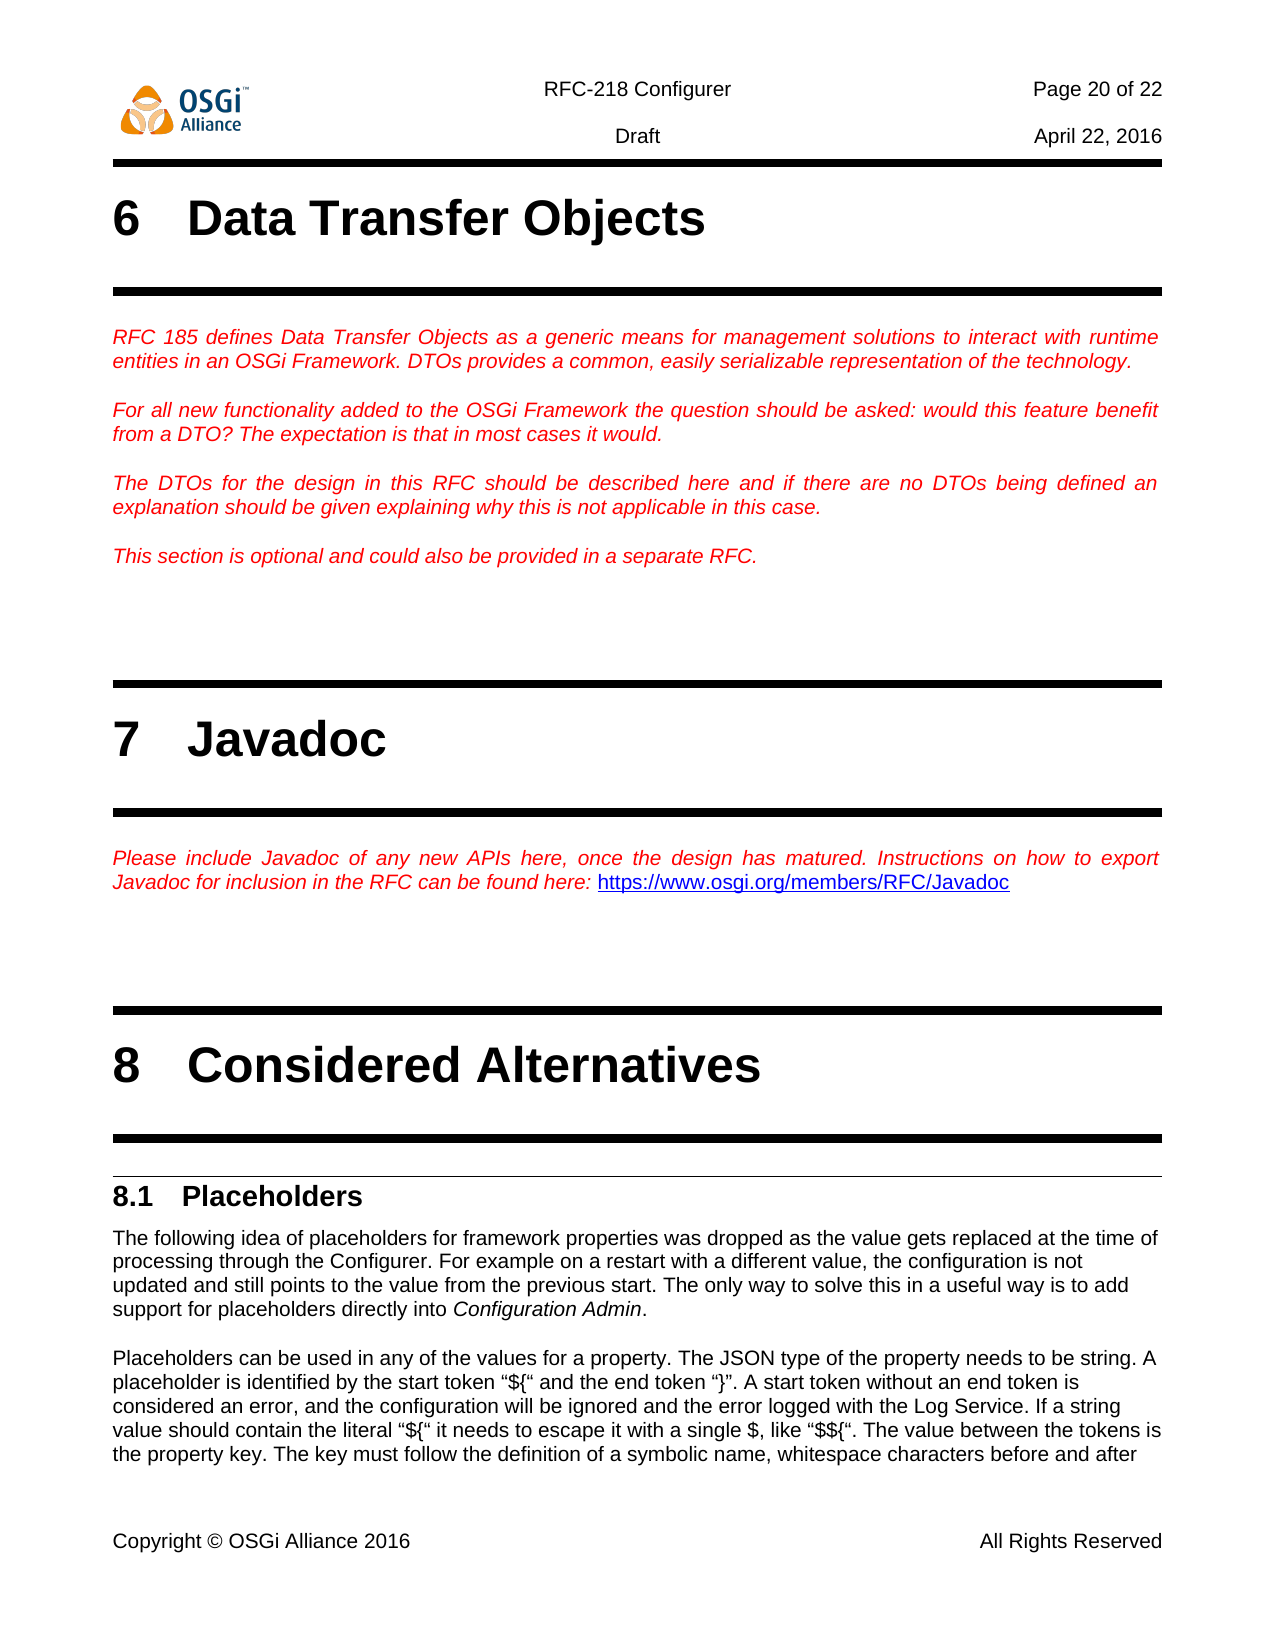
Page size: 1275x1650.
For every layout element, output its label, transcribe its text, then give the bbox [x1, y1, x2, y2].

picture [113, 78, 257, 142]
text For all new functionality added to the OSGi Framework the question should be asked: would this feature benefit from a DTO? The expectation is that in most cases it would. [112, 398, 1162, 446]
text The following idea of placeholders for framework properties was dropped as the value gets replaced at the time of processing through the Configurer. For example on a restart with a different value, the configuration is not updated and still points to the value from the previous start. The only way to solve this in a useful way is to add support for placeholders directly into Configuration Admin. [112, 1225, 1162, 1321]
subtitle Considered Alternatives [112, 1007, 1162, 1143]
subtitle Data Transfer Objects [112, 160, 1162, 296]
text Please include Javadoc of any new APIs here, once the design has matured. Instructions on how to export Javadoc for inclusion in the RFC can be found here: https://www.osgi.org/members/RFC/Javadoc [112, 846, 1162, 894]
text Placeholders can be used in any of the values for a property. The JSON type of the property needs to be string. A placeholder is identified by the start token “${“ and the end token “}”. A start token without an end token is considered an error, and the configuration will be ignored and the error logged with the Log Service. If a string value should contain the literal “${“ it needs to escape it with a single $, like “$${“. The value between the tokens is the property key. The key must follow the definition of a symbolic name, whitespace characters before and after [112, 1346, 1162, 1466]
text The DTOs for the design in this RFC should be described here and if there are no DTOs being defined an explanation should be given explaining why this is not applicable in this case. [112, 471, 1162, 518]
text RFC 185 defines Data Transfer Objects as a generic means for management solutions to interact with runtime entities in an OSGi Framework. DTOs provides a common, easily serializable representation of the technology. [112, 325, 1162, 373]
subtitle Placeholders [112, 1177, 1162, 1213]
text This section is optional and could also be provided in a separate RFC. [112, 543, 1162, 567]
subtitle Javadoc [112, 681, 1162, 817]
